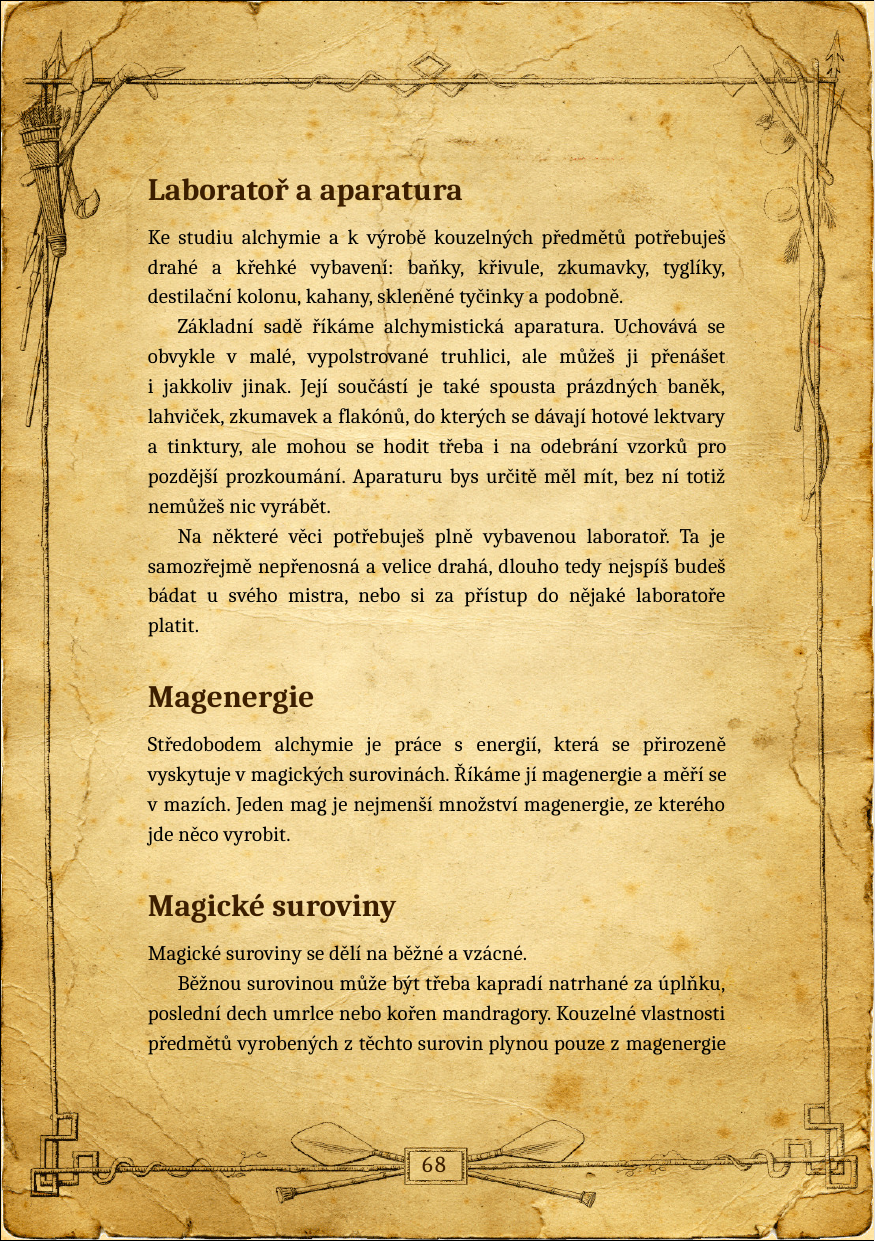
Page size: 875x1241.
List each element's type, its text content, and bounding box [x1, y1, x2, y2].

picture [1, 1, 874, 1240]
subtitle Magenergie [148, 679, 726, 715]
text Magické suroviny se dělí na běžné a⁠ vzácné. Běžnou surovinou může být třeba kapradí natrhané za úplňku, poslední dech umrlce nebo kořen mandragory. Kouzelné vlastnosti předmětů vyrobených z⁠ těchto surovin plynou pouze z⁠ magenergie [148, 942, 726, 1055]
subtitle Laboratoř a⁠ aparatura [148, 172, 726, 208]
text Středobodem alchymie je práce s⁠ energií, která se přirozeně vyskytuje v⁠ magických surovinách. Říkáme jí magenergie a⁠ měří se v⁠ mazích. Jeden mag je nejmenší množství magenergie, ze kterého jde něco vyrobit. [148, 733, 726, 847]
text Ke studiu alchymie a⁠ k⁠ výrobě kouzelných předmětů potřebuješ drahé a⁠ křehké vybavení: baňky, křivule, zkumavky, tyglíky, destilační kolonu, kahany, skleněné tyčinky a⁠ podobně. Základní sadě říkáme alchymistická aparatura. Uchovává se obvykle v⁠ malé, vypolstrované truhlici, ale můžeš ji přenášet i⁠ jakkoliv jinak. Její součástí je také spousta prázdných baněk, lahviček, zkumavek a⁠ flakónů, do kterých se dávají hotové lektvary a⁠ tinktury, ale mohou se hodit třeba i⁠ na odebrání vzorků pro pozdější prozkoumání. Aparaturu bys určitě měl mít, bez ní totiž nemůžeš nic vyrábět. Na některé věci potřebuješ plně vybavenou laboratoř. Ta je samozřejmě nepřenosná a⁠ velice drahá, dlouho tedy nejspíš budeš bádat u⁠ svého mistra, nebo si za přístup do nějaké laboratoře platit. [148, 225, 726, 638]
subtitle Magické suroviny [148, 888, 726, 924]
